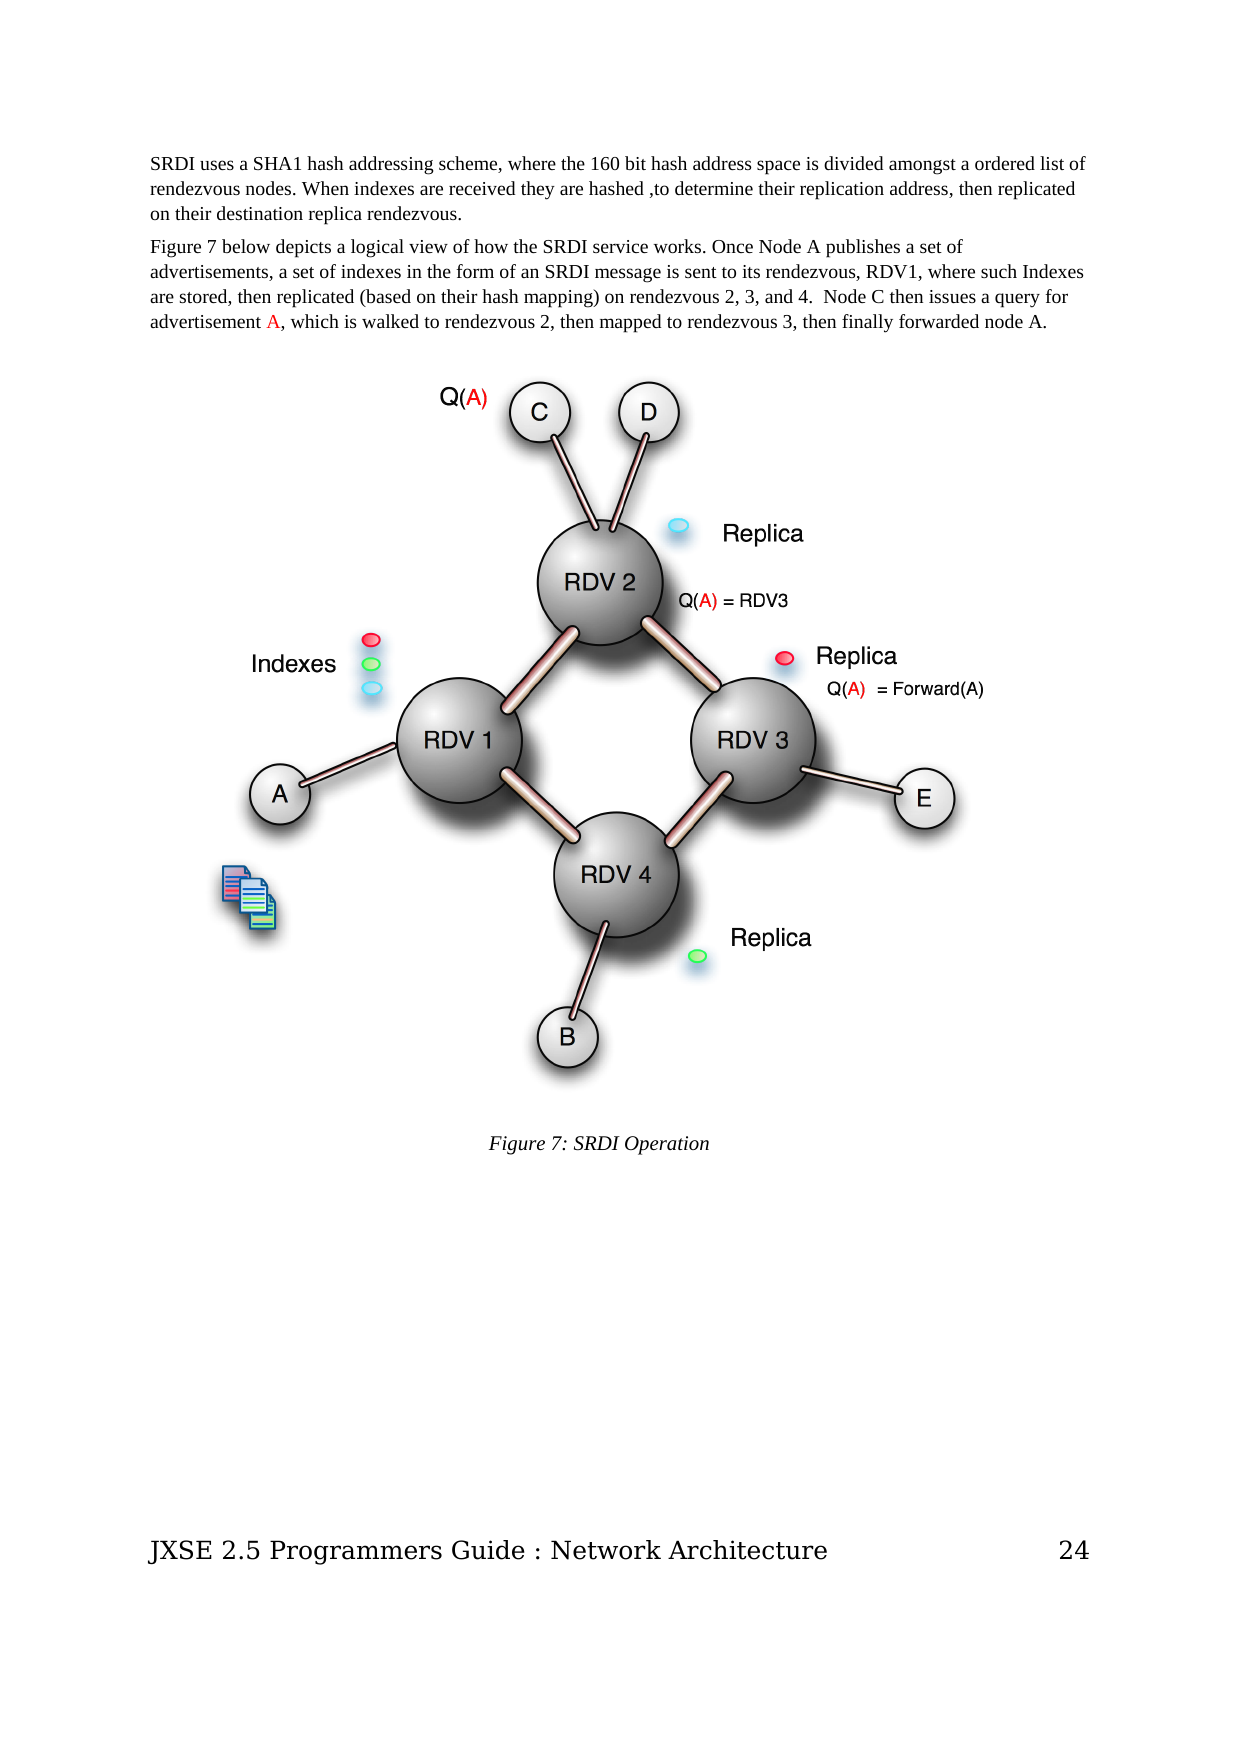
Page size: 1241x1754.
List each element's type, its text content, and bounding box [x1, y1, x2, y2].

text [202, 1097, 998, 1132]
text Figure 7 below depicts a logical view of how the SRDI service works. Once Node A publishes a set of advertisements, a set of indexes in the form of an SRDI message is sent to its rendezvous, RDV1, where such Indexes are stored, then replicated (based on their hash mapping) on rendezvous 2, 3, and 4. Node C then issues a query for advertisement A, which is walked to rendezvous 2, then mapped to rendezvous 3, then finally forwarded node A. [150, 233, 1090, 333]
text SRDI uses a SHA1 hash addressing scheme, where the 160 bit hash address space is divided amongst a ordered list of rendezvous nodes. When indexes are received they are hashed ,to determine their replication address, then replicated on their destination replica rendezvous. [150, 150, 1090, 225]
text Figure 7: SRDI Operation [202, 1132, 998, 1155]
picture [201, 368, 999, 1097]
